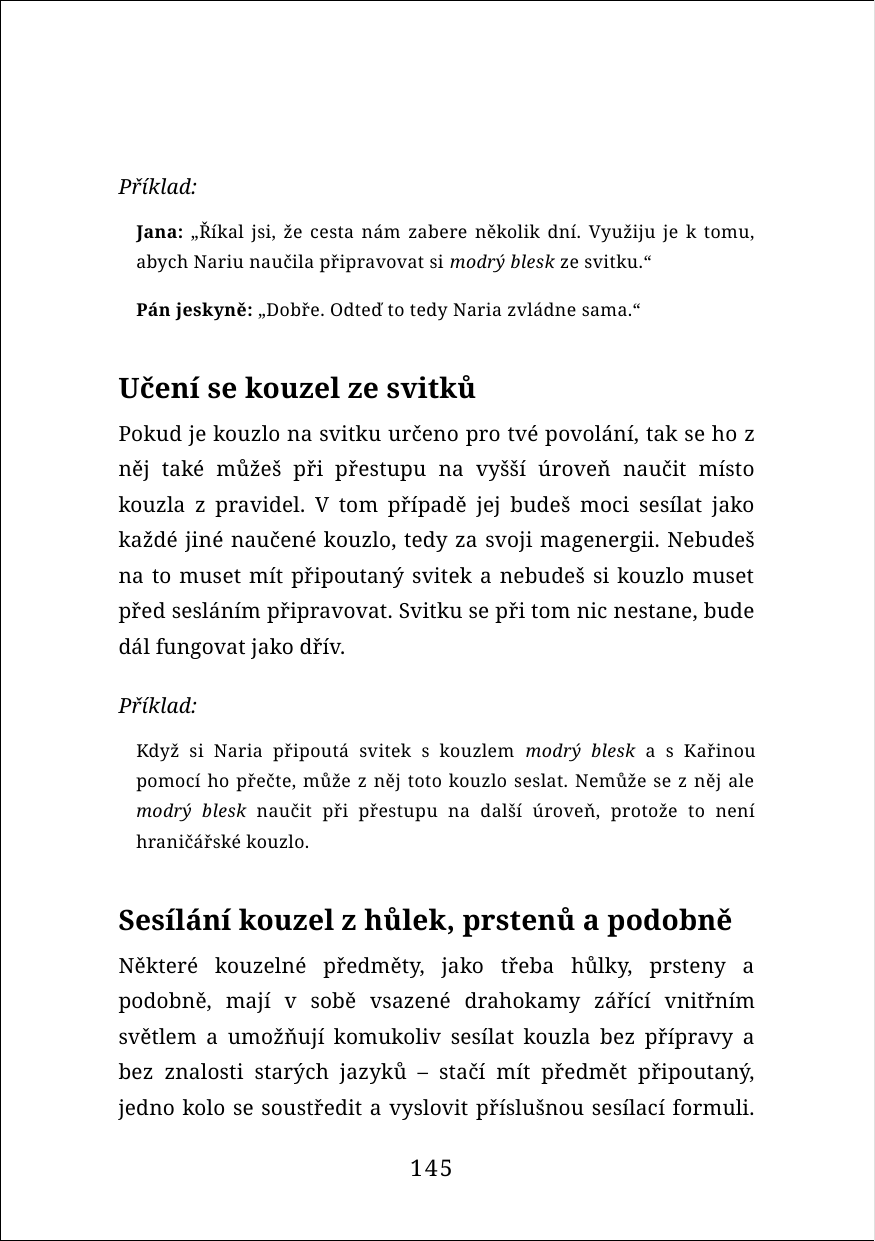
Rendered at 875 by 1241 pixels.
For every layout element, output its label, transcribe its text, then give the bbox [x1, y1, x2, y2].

text Pán jeskyně: „Dobře. Odteď to tedy Naria zvládne sama.“ [136, 297, 756, 321]
text Příklad: [118, 691, 756, 719]
text Jana: „Říkal jsi, že cesta nám zabere několik dní. Využiju je k tomu, abych Nariu naučila připravovat si modrý blesk ze svitku.“ [136, 219, 756, 273]
text Příklad: [118, 172, 756, 200]
text Když si Naria připoutá svitek s kouzlem modrý blesk a s Kařinou pomocí ho přečte, může z něj toto kouzlo seslat. Nemůže se z něj ale modrý blesk naučit při přestupu na další úroveň, protože to není hraničářské kouzlo. [136, 738, 756, 853]
subtitle Sesílání kouzel z hůlek, prstenů a podobně [118, 901, 756, 939]
text Některé kouzelné předměty, jako třeba hůlky, prsteny a podobně, mají v sobě vsazené drahokamy zářící vnitřním světlem a umožňují komukoliv sesílat kouzla bez přípravy a bez znalosti starých jazyků – stačí mít předmět připoutaný, jedno kolo se soustředit a vyslovit příslušnou sesílací formuli. [118, 951, 756, 1121]
subtitle Učení se kouzel ze svitků [118, 369, 756, 407]
text Pokud je kouzlo na svitku určeno pro tvé povolání, tak se ho z něj také můžeš při přestupu na vyšší úroveň naučit místo kouzla z pravidel. V tom případě jej budeš moci sesílat jako každé jiné naučené kouzlo, tedy za svoji magenergii. Nebudeš na to muset mít připoutaný svitek a nebudeš si kouzlo muset před sesláním připravovat. Svitku se při tom nic nestane, bude dál fungovat jako dřív. [118, 419, 756, 660]
